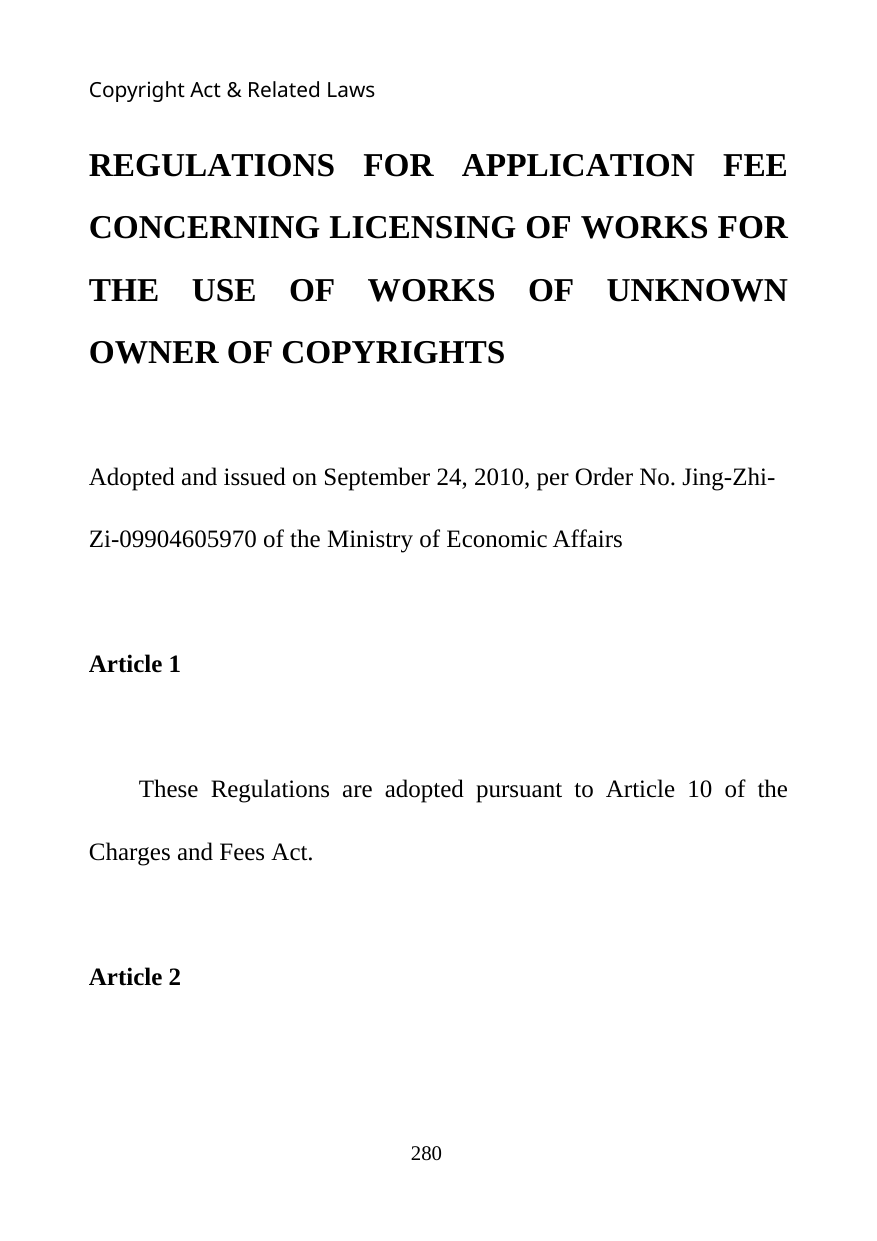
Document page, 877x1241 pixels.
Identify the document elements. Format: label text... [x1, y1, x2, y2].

text REGULATIONS FOR APPLICATION FEE CONCERNING LICENSING OF WORKS FOR THE USE OF WORKS OF UNKNOWN OWNER OF COPYRIGHTS [89, 122, 788, 372]
text Article 2 [89, 935, 788, 997]
text Article 1 [89, 622, 788, 685]
text Adopted and issued on September 24, 2010, per Order No. Jing-Zhi-Zi-09904605970 of the Ministry of Economic Affairs [89, 435, 788, 560]
text These Regulations are adopted pursuant to Article 10 of the Charges and Fees Act. [89, 747, 788, 872]
